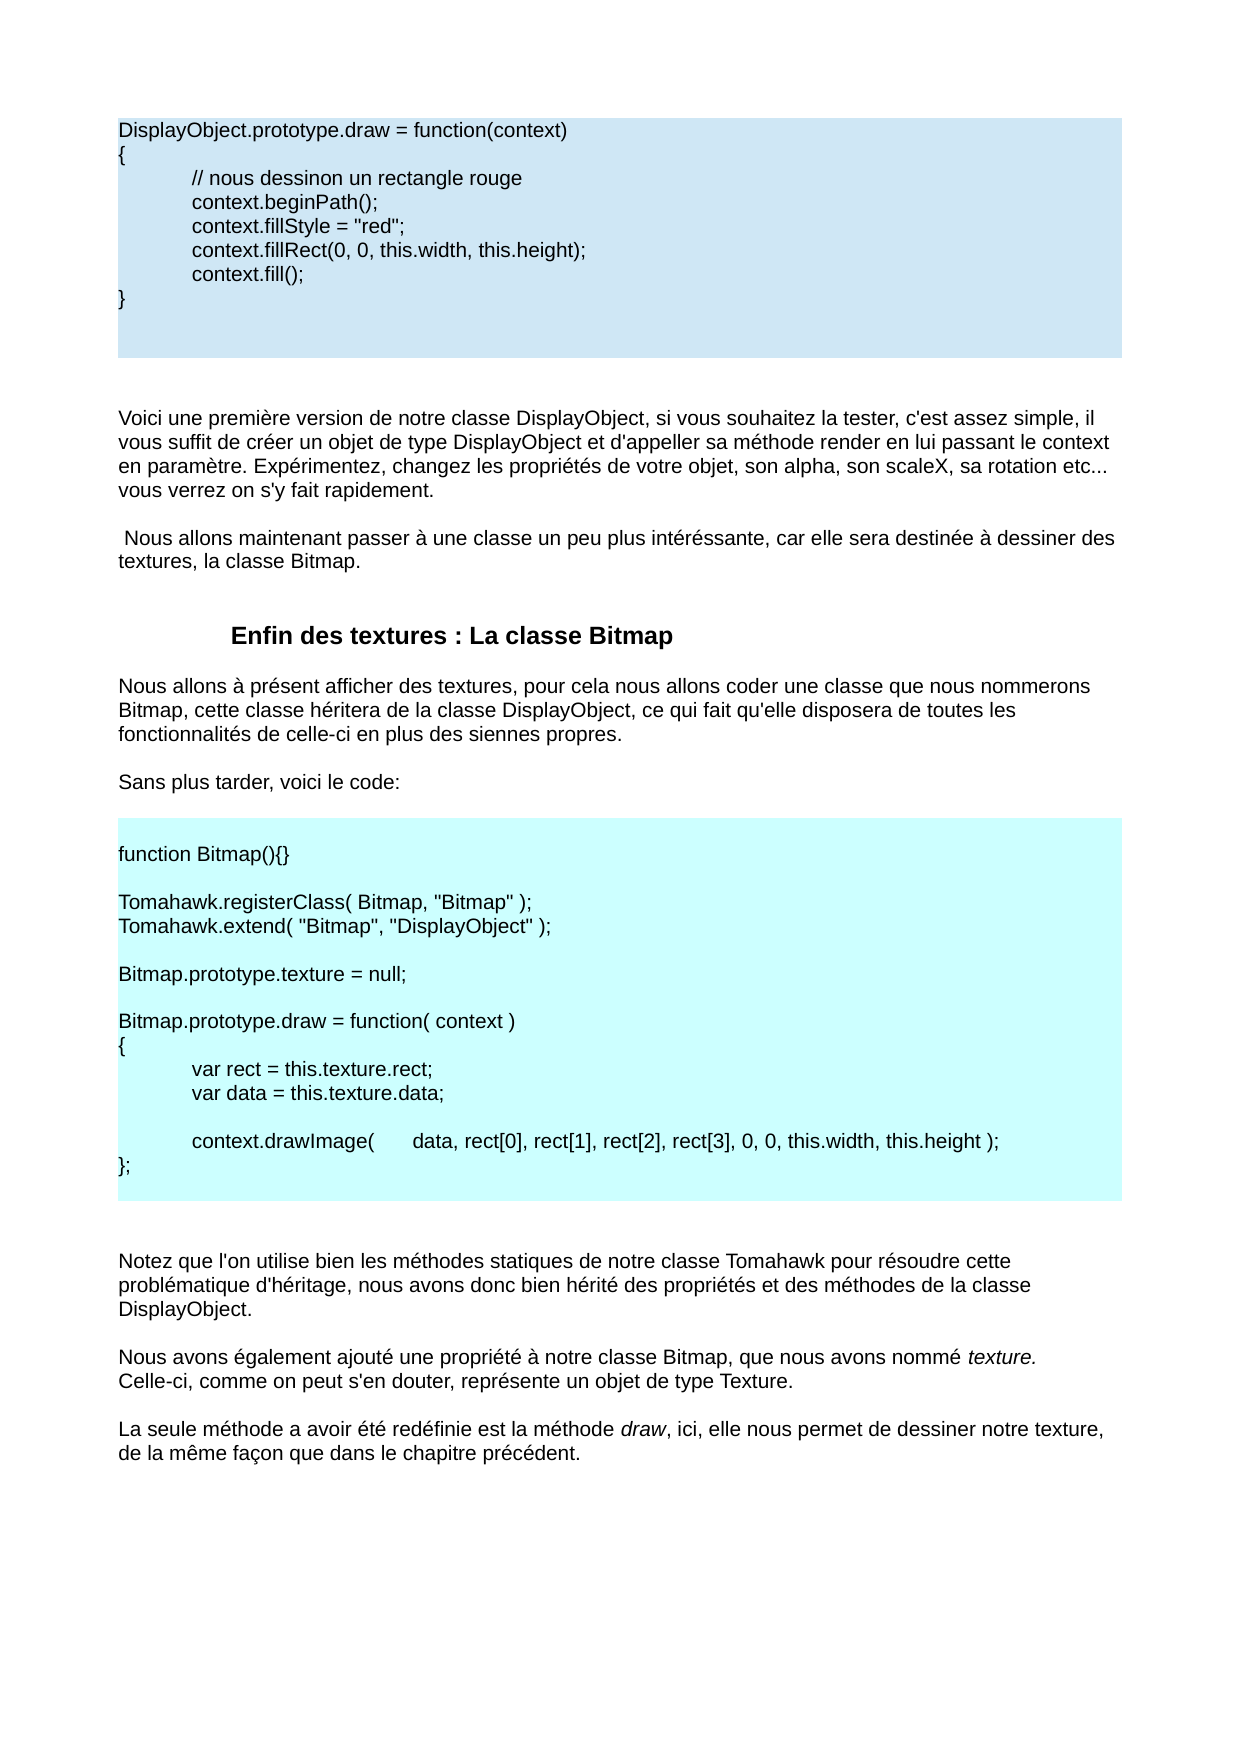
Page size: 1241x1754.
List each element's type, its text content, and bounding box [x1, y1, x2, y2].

text DisplayObject.prototype.draw = function(context) [118, 118, 1122, 142]
text Bitmap.prototype.draw = function( context ) [118, 1009, 1122, 1033]
text } [118, 286, 1122, 310]
text Nous avons également ajouté une propriété à notre classe Bitmap, que nous avons nommé texture. [118, 1345, 1122, 1369]
text var data = this.texture.data; [118, 1081, 1122, 1105]
text Celle-ci, comme on peut s'en douter, représente un objet de type Texture. [118, 1369, 1122, 1393]
text context.drawImage( data, rect[0], rect[1], rect[2], rect[3], 0, 0, this.width, this.height ); [118, 1129, 1122, 1153]
text context.fillRect(0, 0, this.width, this.height); [118, 238, 1122, 262]
text context.beginPath(); [118, 190, 1122, 214]
text // nous dessinon un rectangle rouge [118, 166, 1122, 190]
text Nous allons à présent afficher des textures, pour cela nous allons coder une classe que nous nommerons Bitmap, cette classe héritera de la classe DisplayObject, ce qui fait qu'elle disposera de toutes les fonctionnalités de celle-ci en plus des siennes propres. [118, 674, 1122, 746]
text Nous allons maintenant passer à une classe un peu plus intéréssante, car elle sera destinée à dessiner des textures, la classe Bitmap. [118, 525, 1122, 573]
text La seule méthode a avoir été redéfinie est la méthode draw, ici, elle nous permet de dessiner notre texture, de la même façon que dans le chapitre précédent. [118, 1417, 1122, 1464]
text }; [118, 1153, 1122, 1177]
text function Bitmap(){} [118, 842, 1122, 866]
text var rect = this.texture.rect; [118, 1057, 1122, 1081]
text { [118, 1033, 1122, 1057]
text Voici une première version de notre classe DisplayObject, si vous souhaitez la tester, c'est assez simple, il vous suffit de créer un objet de type DisplayObject et d'appeller sa méthode render en lui passant le context en paramètre. Expérimentez, changez les propriétés de votre objet, son alpha, son scaleX, sa rotation etc... vous verrez on s'y fait rapidement. [118, 406, 1122, 501]
text context.fill(); [118, 262, 1122, 286]
text Tomahawk.extend( "Bitmap", "DisplayObject" ); [118, 913, 1122, 937]
text { [118, 142, 1122, 166]
text Tomahawk.registerClass( Bitmap, "Bitmap" ); [118, 889, 1122, 913]
text Sans plus tarder, voici le code: [118, 770, 1122, 794]
text context.fillStyle = "red"; [118, 214, 1122, 238]
text Notez que l'on utilise bien les méthodes statiques de notre classe Tomahawk pour résoudre cette problématique d'héritage, nous avons donc bien hérité des propriétés et des méthodes de la classe DisplayObject. [118, 1249, 1122, 1321]
list Enfin des textures : La classe Bitmap [193, 621, 1122, 650]
text Bitmap.prototype.texture = null; [118, 961, 1122, 985]
